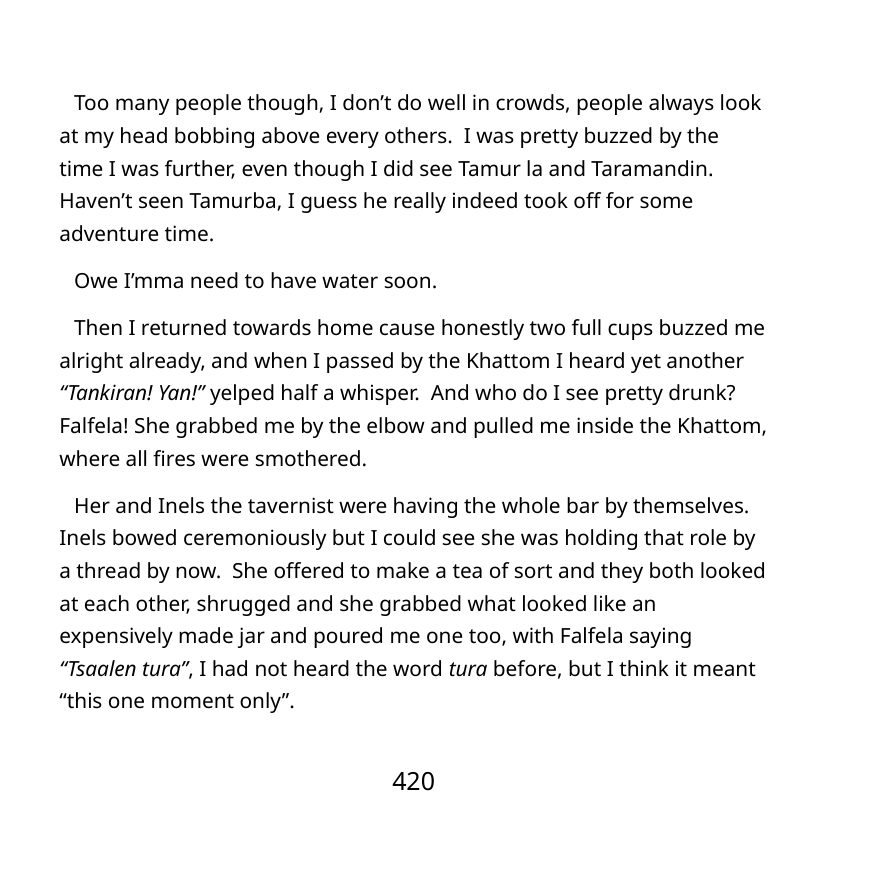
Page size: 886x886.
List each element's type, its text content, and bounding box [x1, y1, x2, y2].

text Too many people though, I don’t do well in crowds, people always look at my head bobbing above every others. I was pretty buzzed by the time I was further, even though I did see Tamur la and Taramandin. Haven’t seen Tamurba, I guess he really indeed took off for some adventure time. [59, 88, 768, 247]
text Then I returned towards home cause honestly two full cups buzzed me alright already, and when I passed by the Khattom I heard yet another “Tankiran! Yan!” yelped half a whisper. And who do I see pretty drunk? Falfela! She grabbed me by the elbow and pulled me inside the Khattom, where all fires were smothered. [59, 313, 768, 472]
text Her and Inels the tavernist were having the whole bar by themselves. Inels bowed ceremoniously but I could see she was holding that role by a thread by now. She offered to make a tea of sort and they both looked at each other, shrugged and she grabbed what looked like an expensively made jar and poured me one too, with Falfela saying “Tsaalen tura”, I had not heard the word tura before, but I think it meant “this one moment only”. [59, 491, 768, 715]
text Owe I’mma need to have water soon. [59, 266, 768, 294]
